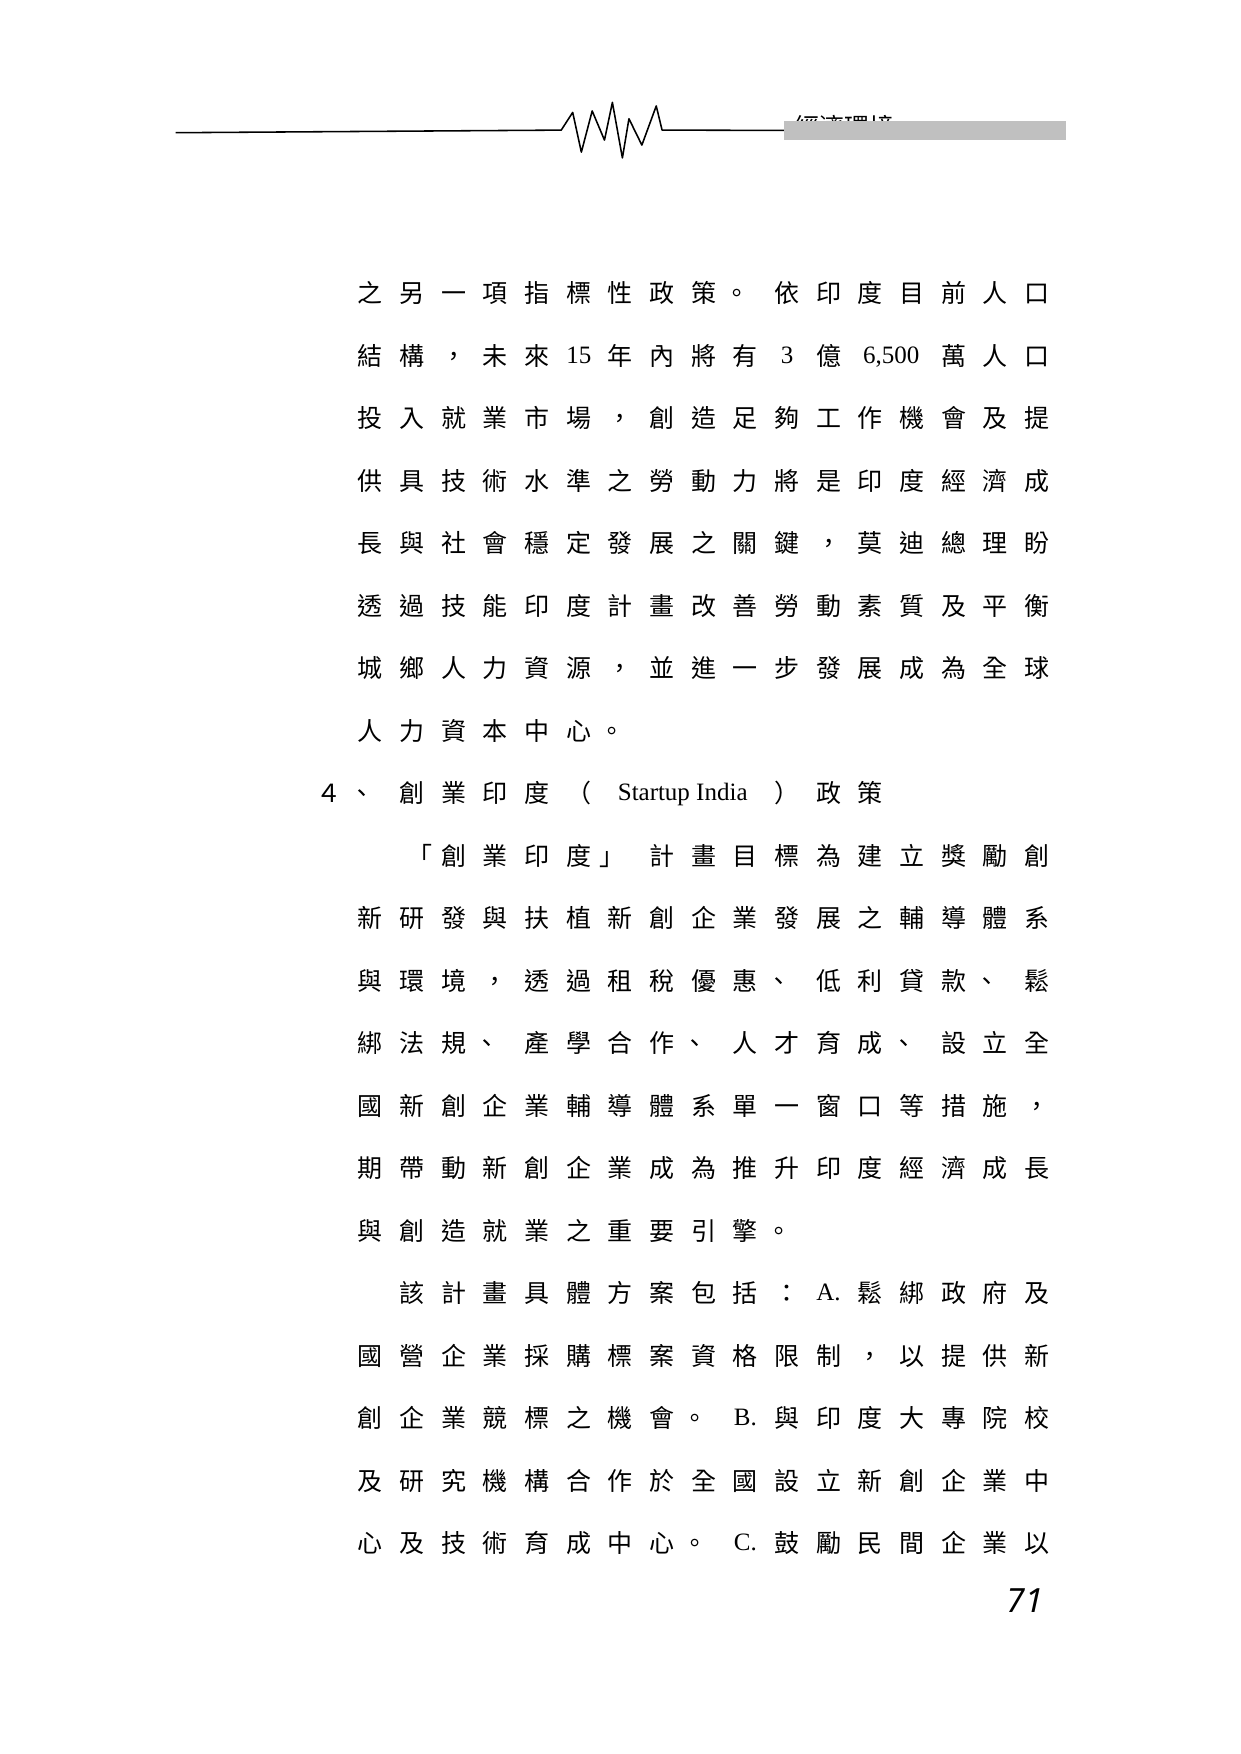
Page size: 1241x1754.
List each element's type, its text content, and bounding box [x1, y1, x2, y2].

text 「創業印度」計畫目標為建立獎勵創新研發與扶植新創企業發展之輔導體系與環境，透過租稅優惠、低利貸款、鬆綁法規、產學合作、人才育成、設立全國新創企業輔導體系單一窗口等措施，期帶動新創企業成為推升印度經濟成長與創造就業之重要引擎。 [330, 813, 1058, 1250]
text ４、創業印度（Startup India）政策 [281, 750, 1058, 813]
text 該計畫具體方案包括：A.鬆綁政府及國營企業採購標案資格限制，以提供新創企業競標之機會。B.與印度大專院校及研究機構合作於全國設立新創企業中心及技術育成中心。C.鼓勵民間企業以 [330, 1250, 1058, 1563]
text 之另一項指標性政策。依印度目前人口結構，未來15年內將有3億6,500萬人口投入就業市場，創造足夠工作機會及提供具技術水準之勞動力將是印度經濟成長與社會穩定發展之關鍵，莫迪總理盼透過技能印度計畫改善勞動素質及平衡城鄉人力資源，並進一步發展成為全球人力資本中心。 [330, 250, 1058, 750]
